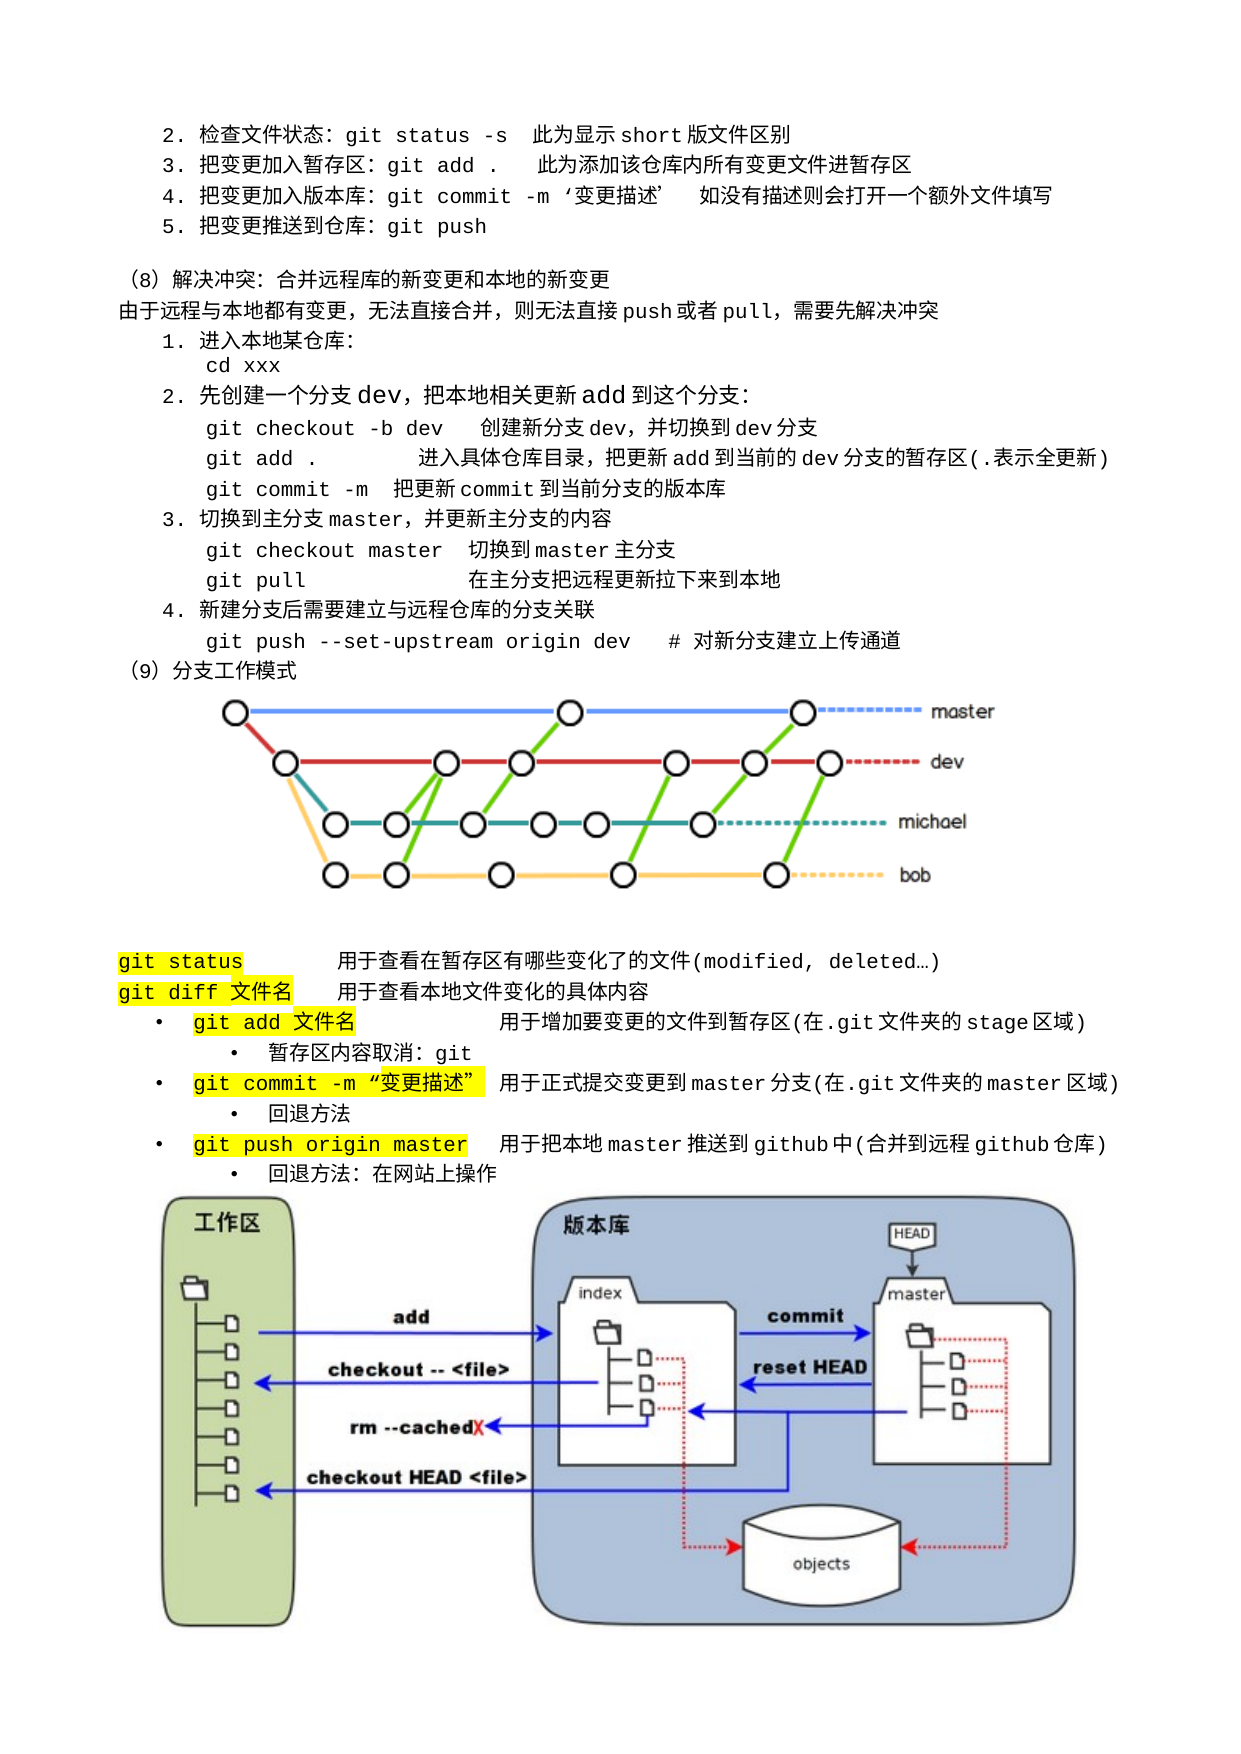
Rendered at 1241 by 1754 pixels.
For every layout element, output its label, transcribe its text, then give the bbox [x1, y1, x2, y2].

text git commit -m 把更新commit到当前分支的版本库 [118, 472, 1122, 502]
text （9）分支工作模式 [118, 654, 1122, 685]
text 2. 先创建一个分支dev，把本地相关更新add到这个分支： [118, 378, 1122, 411]
picture [210, 685, 1031, 898]
text git status 用于查看在暂存区有哪些变化了的文件(modified, deleted…) [118, 945, 1122, 975]
text git checkout master 切换到master主分支 [118, 533, 1122, 563]
text git add . 进入具体仓库目录，把更新add到当前的dev分支的暂存区(.表示全更新) [118, 442, 1122, 472]
text 由于远程与本地都有变更，无法直接合并，则无法直接push或者pull，需要先解决冲突 [118, 294, 1122, 324]
text 3. 切换到主分支master，并更新主分支的内容 [118, 502, 1122, 533]
list 回退方法：在网站上操作 [231, 1157, 1122, 1188]
list git push origin master 用于把本地master推送到github中(合并到远程github仓库) [156, 1127, 1122, 1157]
text git push --set-upstream origin dev # 对新分支建立上传通道 [118, 624, 1122, 654]
text （8）解决冲突：合并远程库的新变更和本地的新变更 [118, 263, 1122, 294]
list 暂存区内容取消：git [231, 1036, 1122, 1066]
list 回退方法 [231, 1097, 1122, 1127]
text 5. 把变更推送到仓库：git push [118, 209, 1122, 240]
text 3. 把变更加入暂存区：git add . 此为添加该仓库内所有变更文件进暂存区 [118, 148, 1122, 179]
text 4. 新建分支后需要建立与远程仓库的分支关联 [118, 594, 1122, 624]
text git diff 文件名 用于查看本地文件变化的具体内容 [118, 975, 1122, 1006]
text 4. 把变更加入版本库：git commit -m ‘变更描述’ 如没有描述则会打开一个额外文件填写 [118, 179, 1122, 209]
text git pull 在主分支把远程更新拉下来到本地 [118, 563, 1122, 594]
picture [157, 1187, 1083, 1633]
text 2. 检查文件状态：git status -s 此为显示short版文件区别 [118, 118, 1122, 148]
text 1. 进入本地某仓库： [118, 324, 1122, 355]
list git add 文件名 用于增加要变更的文件到暂存区(在.git文件夹的stage区域) [156, 1006, 1122, 1036]
list git commit -m “变更描述” 用于正式提交变更到master分支(在.git文件夹的master区域) [156, 1066, 1122, 1097]
text cd xxx [118, 355, 1122, 378]
text git checkout -b dev 创建新分支dev，并切换到dev分支 [118, 411, 1122, 442]
